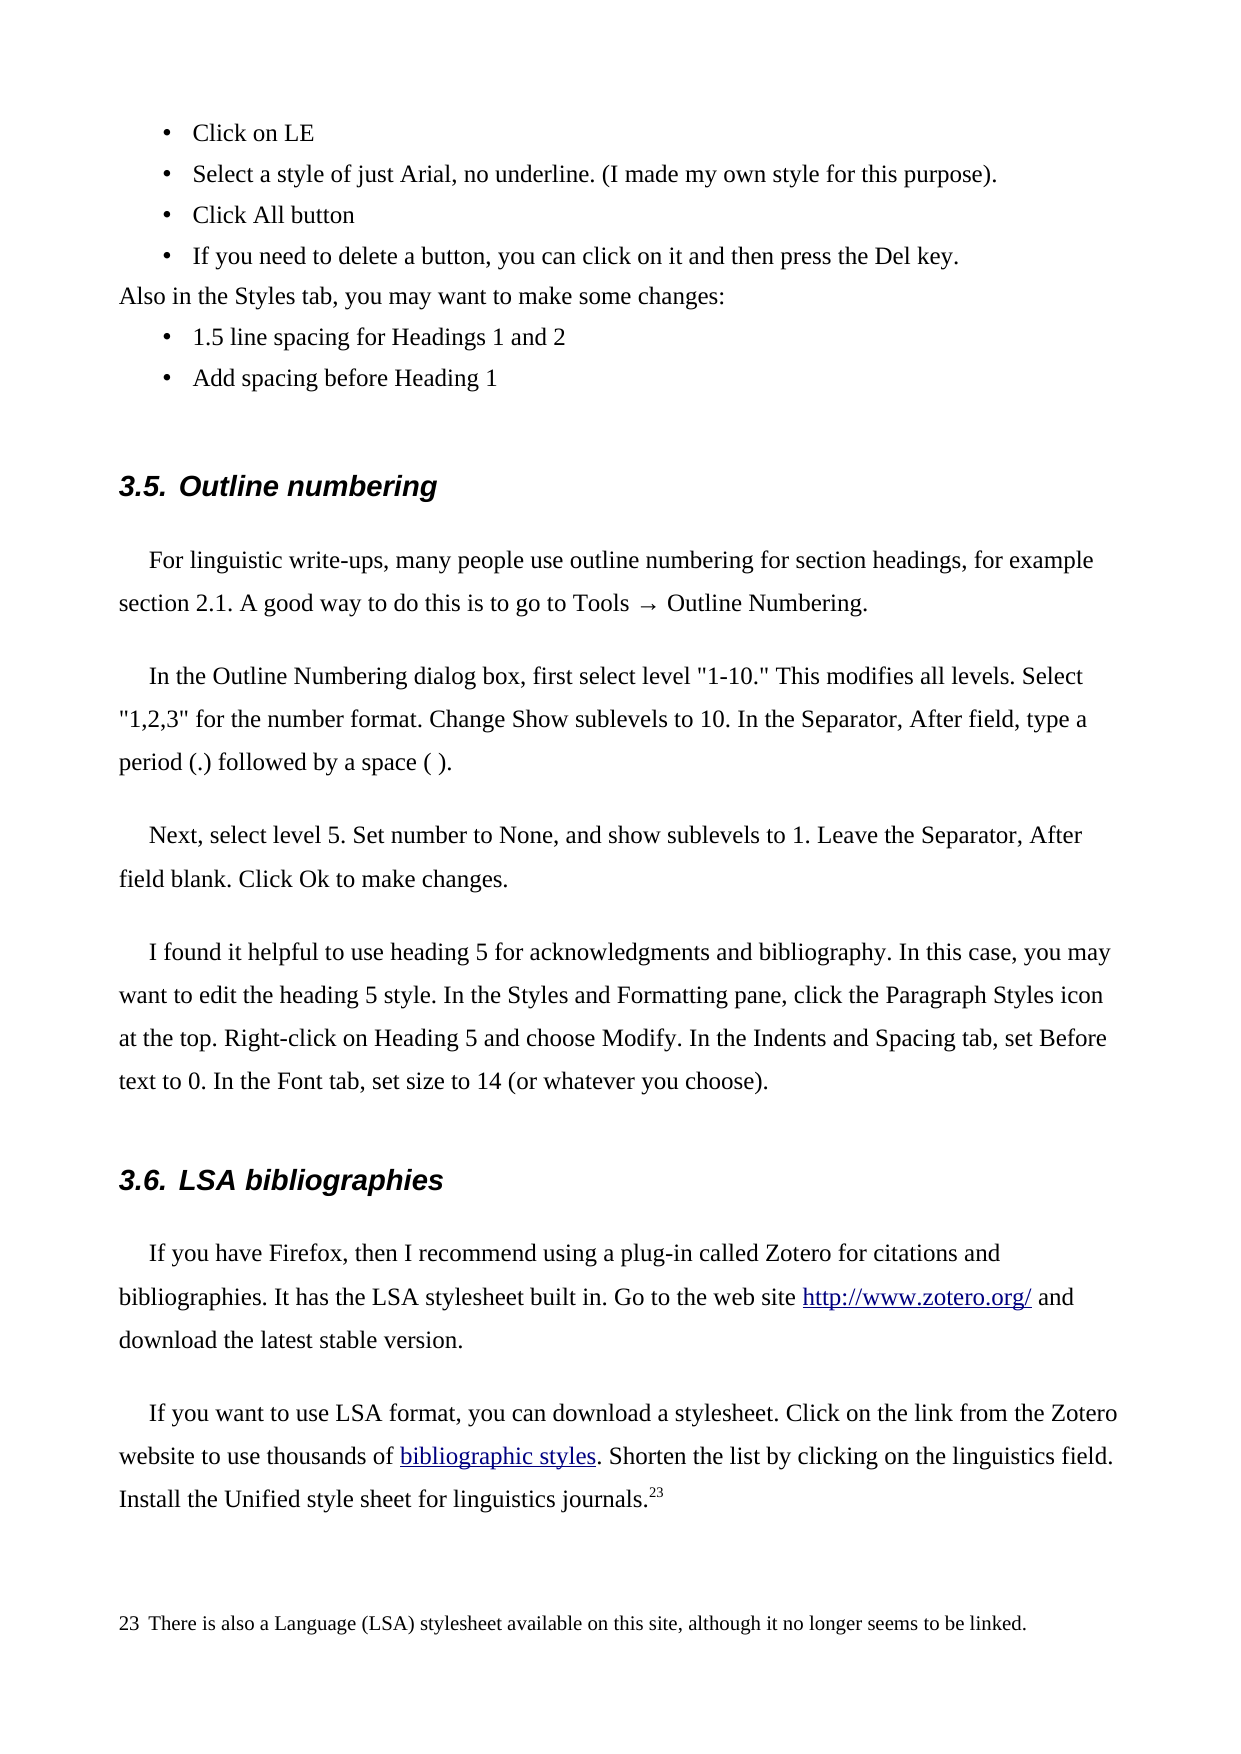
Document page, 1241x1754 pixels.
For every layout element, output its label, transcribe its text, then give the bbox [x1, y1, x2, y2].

text For linguistic write-ups, many people use outline numbering for section headings, for example section 2.1. A good way to do this is to go to Tools → Outline Numbering. [118, 545, 1122, 617]
text Also in the Styles tab, you may want to make some changes: [118, 281, 1122, 310]
text If you have Firefox, then I recommend using a plug-in called Zotero for citations and bibliographies. It has the LSA stylesheet built in. Go to the web site http://www.zotero.org/ and download the latest stable version. [118, 1238, 1122, 1353]
text I found it helpful to use heading 5 for acknowledgments and bibliography. In this case, you may want to edit the heading 5 style. In the Styles and Formatting pane, click the Paragraph Styles icon at the top. Right-click on Heading 5 and choose Modify. In the Indents and Spacing tab, set Before text to 0. In the Font tab, set size to 14 (or whatever you choose). [118, 937, 1122, 1095]
list Add spacing before Heading 1 [163, 363, 1122, 392]
text Next, select level 5. Set number to None, and show sublevels to 1. Leave the Separator, After field blank. Click Ok to make changes. [118, 821, 1122, 892]
text If you want to use LSA format, you can download a stylesheet. Click on the link from the Zotero website to use thousands of bibliographic styles. Shorten the list by clicking on the linguistics field. Install the Unified style sheet for linguistics journals. [118, 1398, 1122, 1513]
text In the Outline Numbering dialog box, first select level "1-10." This modifies all levels. Select "1,2,3" for the number format. Change Show sublevels to 10. In the Separator, After field, type a period (.) followed by a space ( ). [118, 661, 1122, 776]
list If you need to delete a button, you can click on it and then press the Del key. [163, 241, 1122, 269]
list Select a style of just Arial, no underline. (I made my own style for this purpose). [163, 159, 1122, 188]
subtitle Outline numbering [118, 469, 1122, 503]
list 1.5 line spacing for Headings 1 and 2 [163, 322, 1122, 351]
subtitle LSA bibliographies [118, 1163, 1122, 1197]
text There is also a Language (LSA) stylesheet available on this site, although it no longer seems to be linked. [118, 1611, 1122, 1635]
list Click on LE [163, 118, 1122, 147]
list Click All button [163, 200, 1122, 229]
